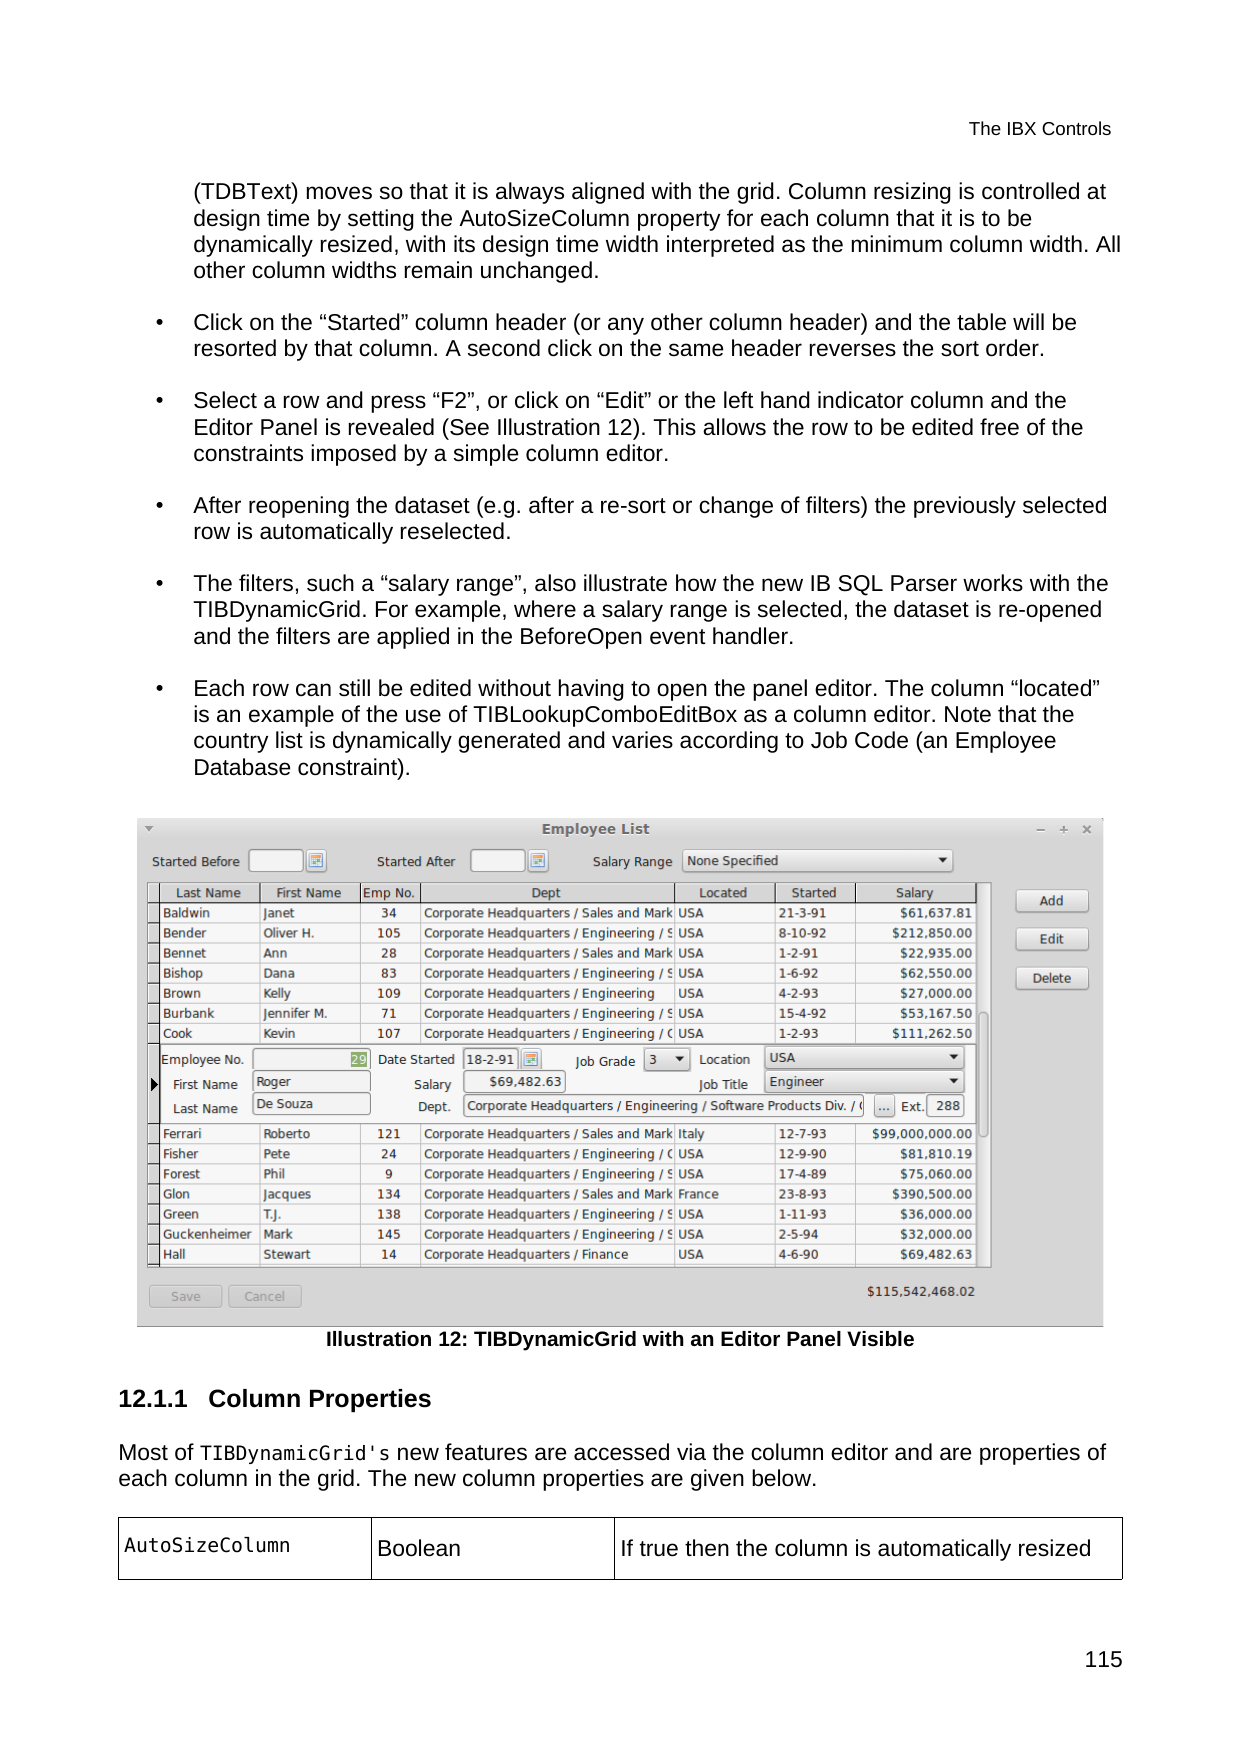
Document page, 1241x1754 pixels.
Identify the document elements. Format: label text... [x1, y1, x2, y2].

list The filters, such a “salary range”, also illustrate how the new IB SQL Parser works with the TIBDynamicGrid. For example, where a salary range is selected, the dataset is re-opened and the filters are applied in the BeforeOpen event handler. [156, 570, 1122, 649]
list After reopening the dataset (e.g. after a re-sort or change of filters) the previously selected row is automatically reselected. [156, 492, 1122, 544]
list Click on the “Started” column header (or any other column header) and the table will be resorted by that column. A second click on the same header reverses the sort order. [156, 309, 1122, 362]
table_header If true then the column is automatically resized [615, 1518, 1122, 1578]
text Illustration 12: TIBDynamicGrid with an Editor Panel Visible [137, 1327, 1103, 1350]
picture [137, 818, 1104, 1327]
text Most of TIBDynamicGrid's new features are accessed via the column editor and are properties of each column in the grid. The new column properties are given below. [118, 1438, 1122, 1491]
table_header Boolean [372, 1518, 614, 1578]
table_header AutoSizeColumn [119, 1518, 371, 1578]
subtitle Column Properties [118, 1324, 1122, 1413]
list Select a row and press “F2”, or click on “Edit” or the left hand indicator column and the Editor Panel is revealed (See Illustration 12). This allows the row to be edited free of the constraints imposed by a simple column editor. [156, 387, 1122, 466]
list (TDBText) moves so that it is always aligned with the grid. Column resizing is controlled at design time by setting the AutoSizeColumn property for each column that it is to be dynamically resized, with its design time width interpreted as the minimum column width. All other column widths remain unchanged. [156, 178, 1122, 283]
list Each row can still be edited without having to open the panel editor. The column “located” is an example of the use of TIBLookupComboEditBox as a column editor. Note that the country list is dynamically generated and varies according to Job Code (an Employee Database constraint). [156, 675, 1122, 780]
